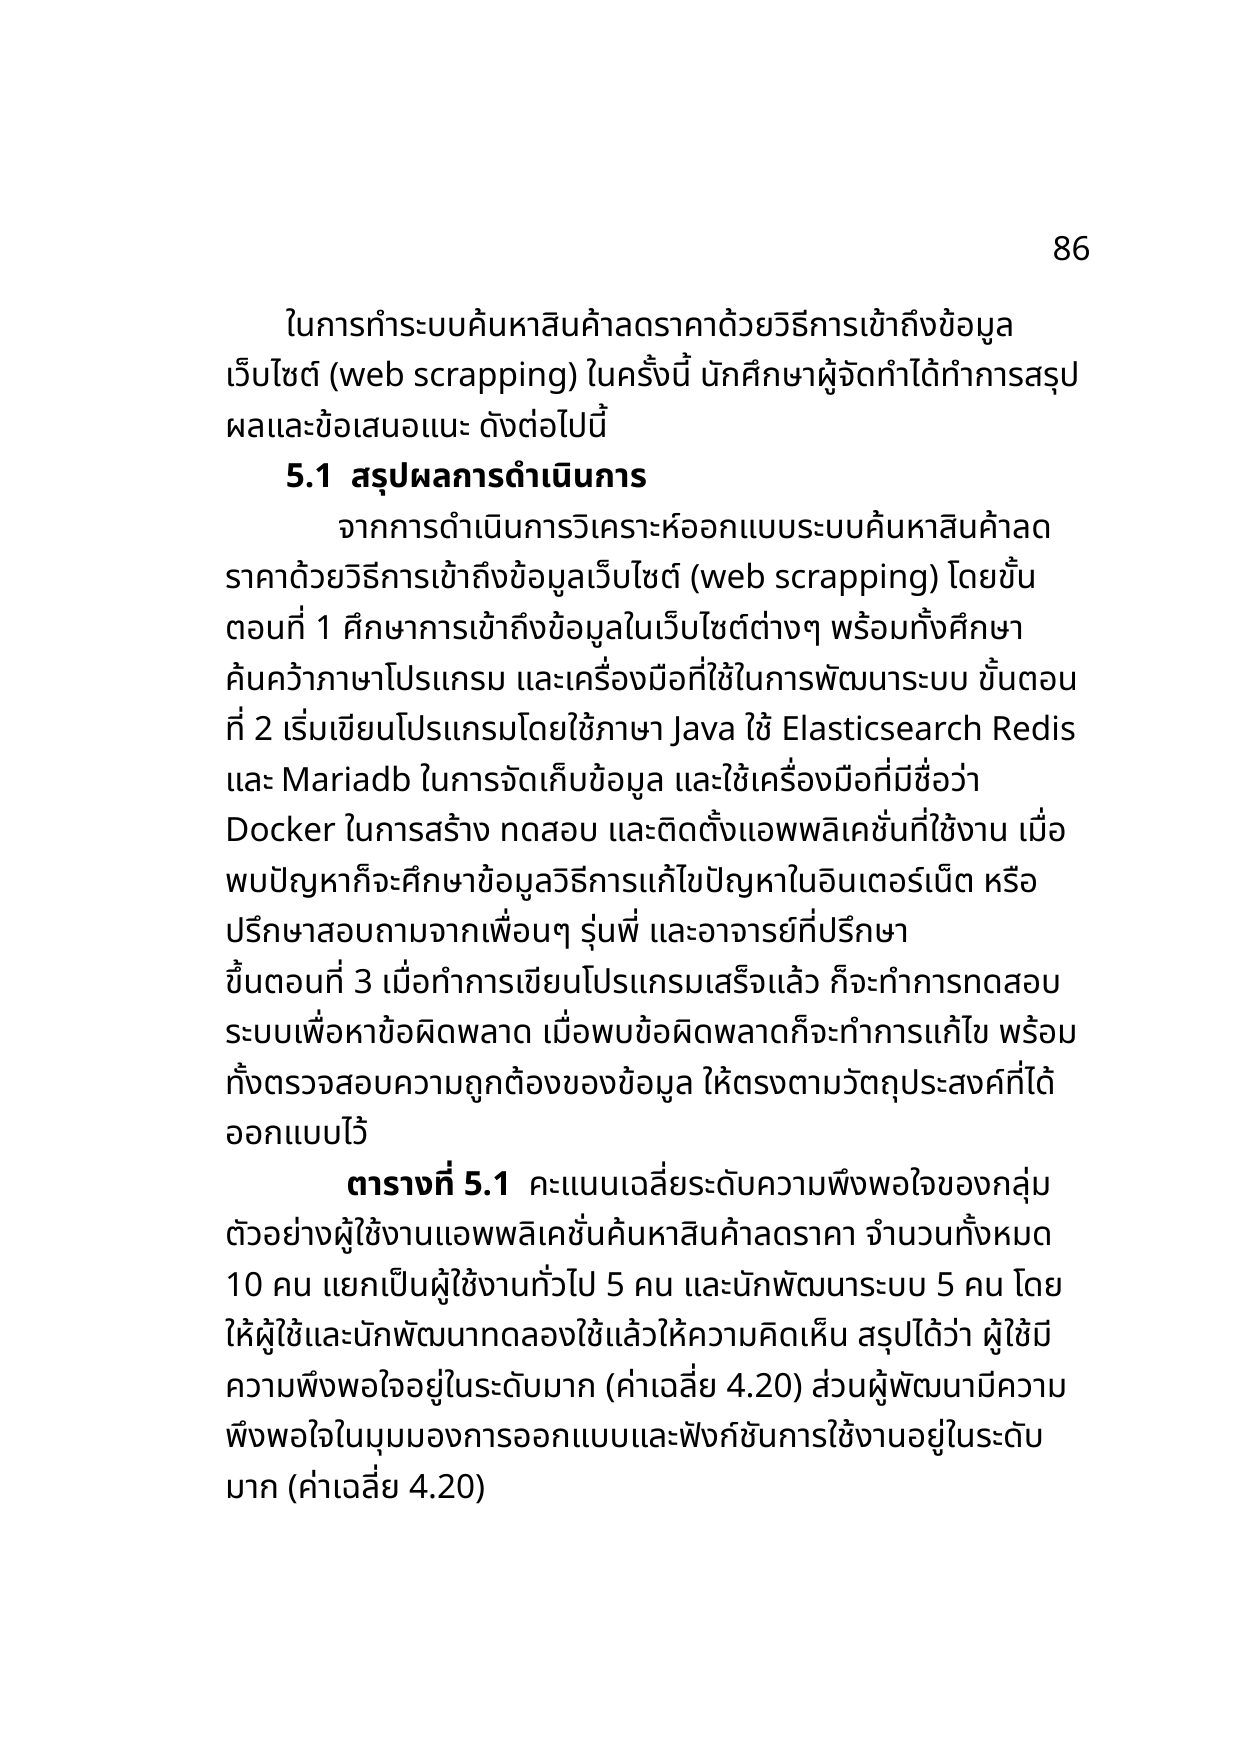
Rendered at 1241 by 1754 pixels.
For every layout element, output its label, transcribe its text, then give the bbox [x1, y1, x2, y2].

text 5.1 สรุปผลการดำเนินการ [225, 452, 1091, 503]
text ในการทำระบบค้นหาสินค้าลดราคาด้วยวิธีการเข้าถึงข้อมูลเว็บไซต์ (web scrapping) ในครั้งนี้ นักศึกษาผู้จัดทำได้ทำการสรุปผลและข้อเสนอแนะ ดังต่อไปนี้ [225, 300, 1091, 452]
text จากการดำเนินการวิเคราะห์ออกแบบระบบค้นหาสินค้าลดราคาด้วยวิธีการเข้าถึงข้อมูลเว็บไซต์ (web scrapping) โดยขั้นตอนที่ 1 ศึกษาการเข้าถึงข้อมูลในเว็บไซต์ต่างๆ พร้อมทั้งศึกษาค้นคว้าภาษาโปรแกรม และเครื่องมือที่ใช้ในการพัฒนาระบบ ขั้นตอนที่ 2 เริ่มเขียนโปรแกรมโดยใช้ภาษา Java ใช้ Elasticsearch Redis และMariadb ในการจัดเก็บข้อมูล และใช้เครื่องมือที่มีชื่อว่า Docker ในการสร้าง ทดสอบ และติดตั้งแอพพลิเคชั่นที่ใช้งาน เมื่อพบปัญหาก็จะศึกษาข้อมูลวิธีการแก้ไขปัญหาในอินเตอร์เน็ต หรือปรึกษาสอบถามจากเพื่อนๆ รุ่นพี่ และอาจารย์ที่ปรึกษา [225, 503, 1091, 958]
text ตารางที่ 5.1 คะแนนเฉลี่ยระดับความพึงพอใจของกลุ่มตัวอย่างผู้ใช้งานแอพพลิเคชั่นค้นหาสินค้าลดราคา จำนวนทั้งหมด 10 คน แยกเป็นผู้ใช้งานทั่วไป 5 คน และนักพัฒนาระบบ 5 คน โดยให้ผู้ใช้และนักพัฒนาทดลองใช้แล้วให้ความคิดเห็น สรุปได้ว่า ผู้ใช้มีความพึงพอใจอยู่ในระดับมาก (ค่าเฉลี่ย 4.20) ส่วนผู้พัฒนามีความพึงพอใจในมุมมองการออกแบบและฟังก์ชันการใช้งานอยู่ในระดับมาก (ค่าเฉลี่ย 4.20) [225, 1159, 1091, 1513]
text ขึ้นตอนที่ 3 เมื่อทำการเขียนโปรแกรมเสร็จแล้ว ก็จะทำการทดสอบระบบเพื่อหาข้อผิดพลาด เมื่อพบข้อผิดพลาดก็จะทำการแก้ไข พร้อมทั้งตรวจสอบความถูกต้องของข้อมูล ให้ตรงตามวัตถุประสงค์ที่ได้ออกแบบไว้ [225, 958, 1091, 1159]
